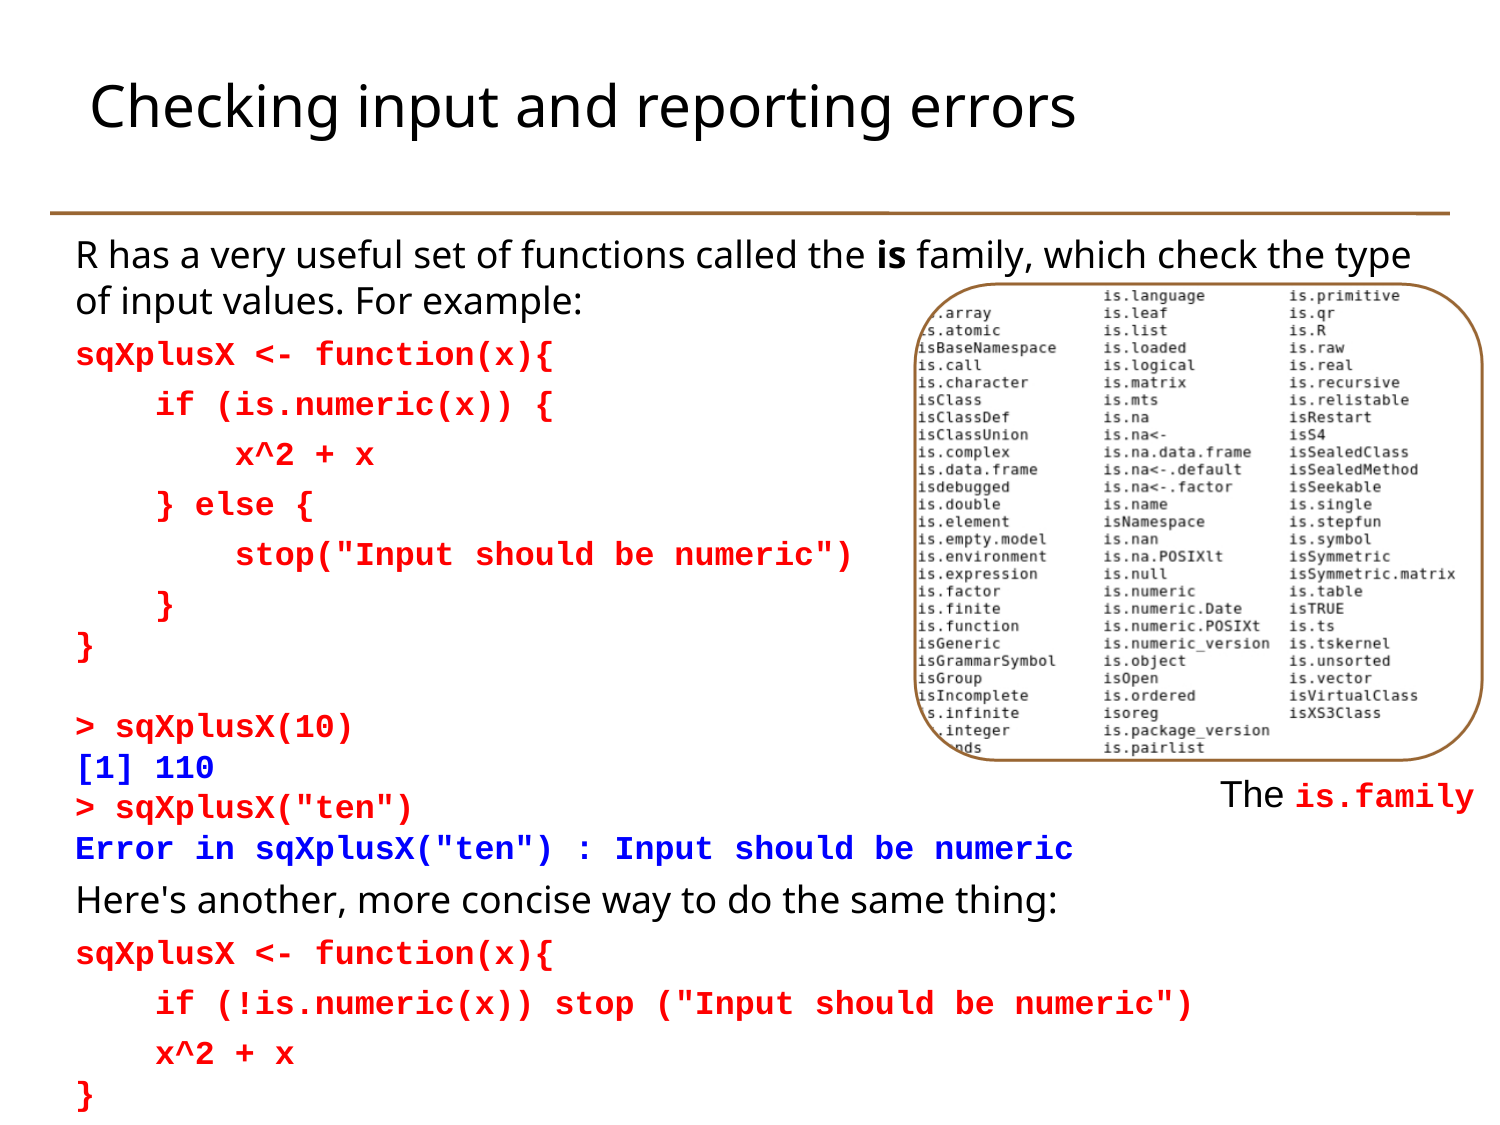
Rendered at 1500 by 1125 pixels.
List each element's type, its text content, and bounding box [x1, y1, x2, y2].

picture [913, 282, 1485, 763]
text_box The is.family [1205, 762, 1490, 823]
text_box R has a very useful set of functions called the is family, which check the type of input values. For example: sqXplusX <- function(x){ if (is.numeric(x)) { x^2 + x } else { stop("Input should be numeric") } } > sqXplusX(10) [1] 110 > sqXplusX("ten") Error in sqXplusX("ten") : Input should be numeric Here's another, more concise way to do the same thing: sqXplusX <- function(x){ if (!is.numeric(x)) stop ("Input should be numeric") x^2 + x } [75, 230, 1425, 1032]
text_box Checking input and reporting errors [75, 44, 1425, 230]
